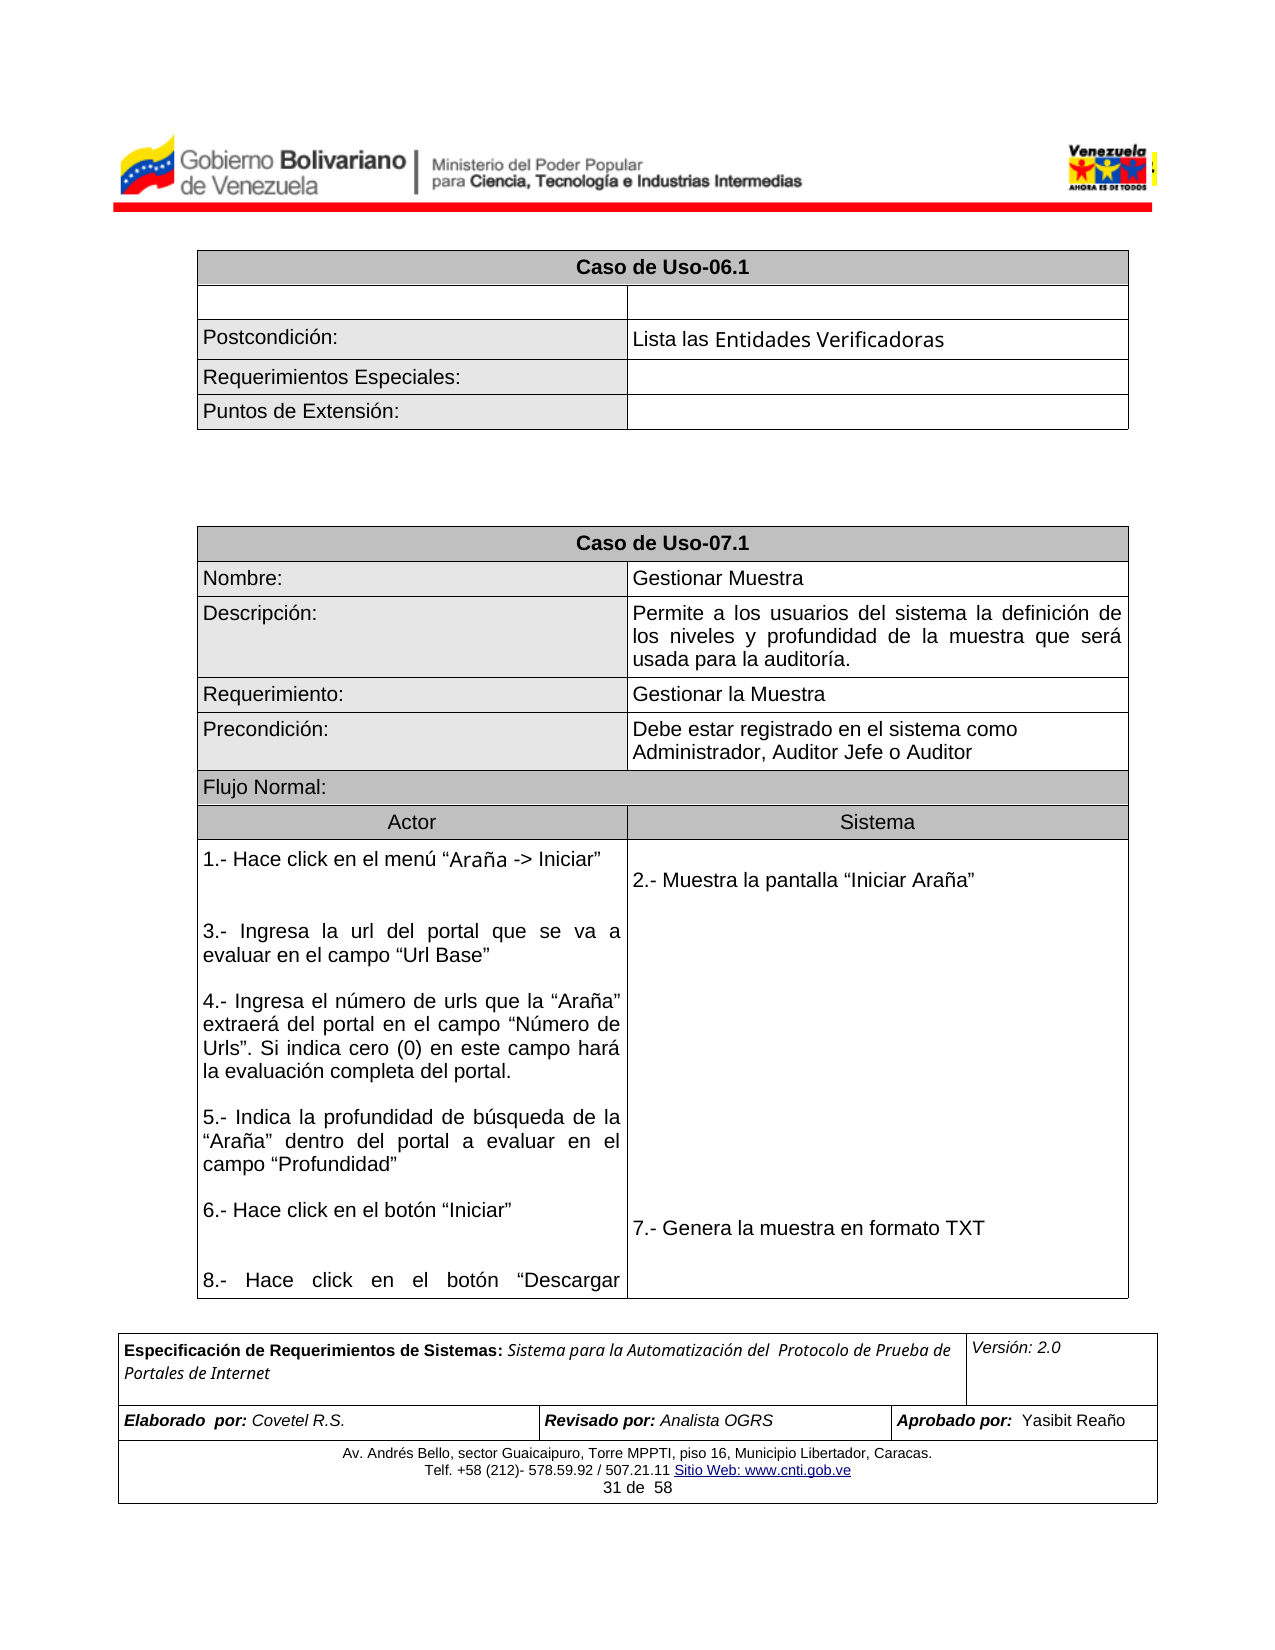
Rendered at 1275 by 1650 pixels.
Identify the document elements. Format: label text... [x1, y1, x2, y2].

table_cell Debe estar registrado en el sistema como Administrador, Auditor Jefe o Auditor [628, 713, 1128, 770]
table_cell 2.- Muestra la pantalla “Iniciar Araña” 7.- Genera la muestra en formato TXT [628, 840, 1128, 1297]
picture [113, 126, 1153, 212]
table_cell Lista las Entidades Verificadoras [628, 320, 1128, 359]
table_cell Postcondición: [198, 320, 627, 359]
table_cell Gestionar Muestra [628, 562, 1128, 596]
table_cell Descripción: [198, 597, 627, 677]
table_cell Actor [198, 806, 627, 839]
table_cell [628, 286, 1128, 319]
table_cell 1.- Hace click en el menú “Araña -> Iniciar” 3.- Ingresa la url del portal que se va a evaluar en el campo “Url Base” 4.- Ingresa el número de urls que la “Araña” extraerá del portal en el campo “Número de Urls”. Si indica cero (0) en este campo hará la evaluación completa del portal. 5.- Indica la profundidad de búsqueda de la “Araña” dentro del portal a evaluar en el campo “Profundidad” 6.- Hace click en el botón “Iniciar” 8.- Hace click en el botón “Descargar [198, 840, 627, 1297]
table_cell [628, 395, 1128, 429]
table_cell Sistema [628, 806, 1128, 839]
table_cell Puntos de Extensión: [198, 395, 627, 429]
table_header Caso de Uso-07.1 [198, 527, 1128, 561]
table_cell Requerimientos Especiales: [198, 360, 627, 394]
table_cell [628, 360, 1128, 394]
table_cell Precondición: [198, 713, 627, 770]
table_cell Nombre: [198, 562, 627, 596]
table_header Caso de Uso-06.1 [198, 251, 1128, 284]
table_cell [198, 286, 627, 319]
table_cell Requerimiento: [198, 678, 627, 712]
table_cell Flujo Normal: [198, 771, 1128, 804]
table_cell Gestionar la Muestra [628, 678, 1128, 712]
table_cell Permite a los usuarios del sistema la definición de los niveles y profundidad de la muestra que será usada para la auditoría. [628, 597, 1128, 677]
